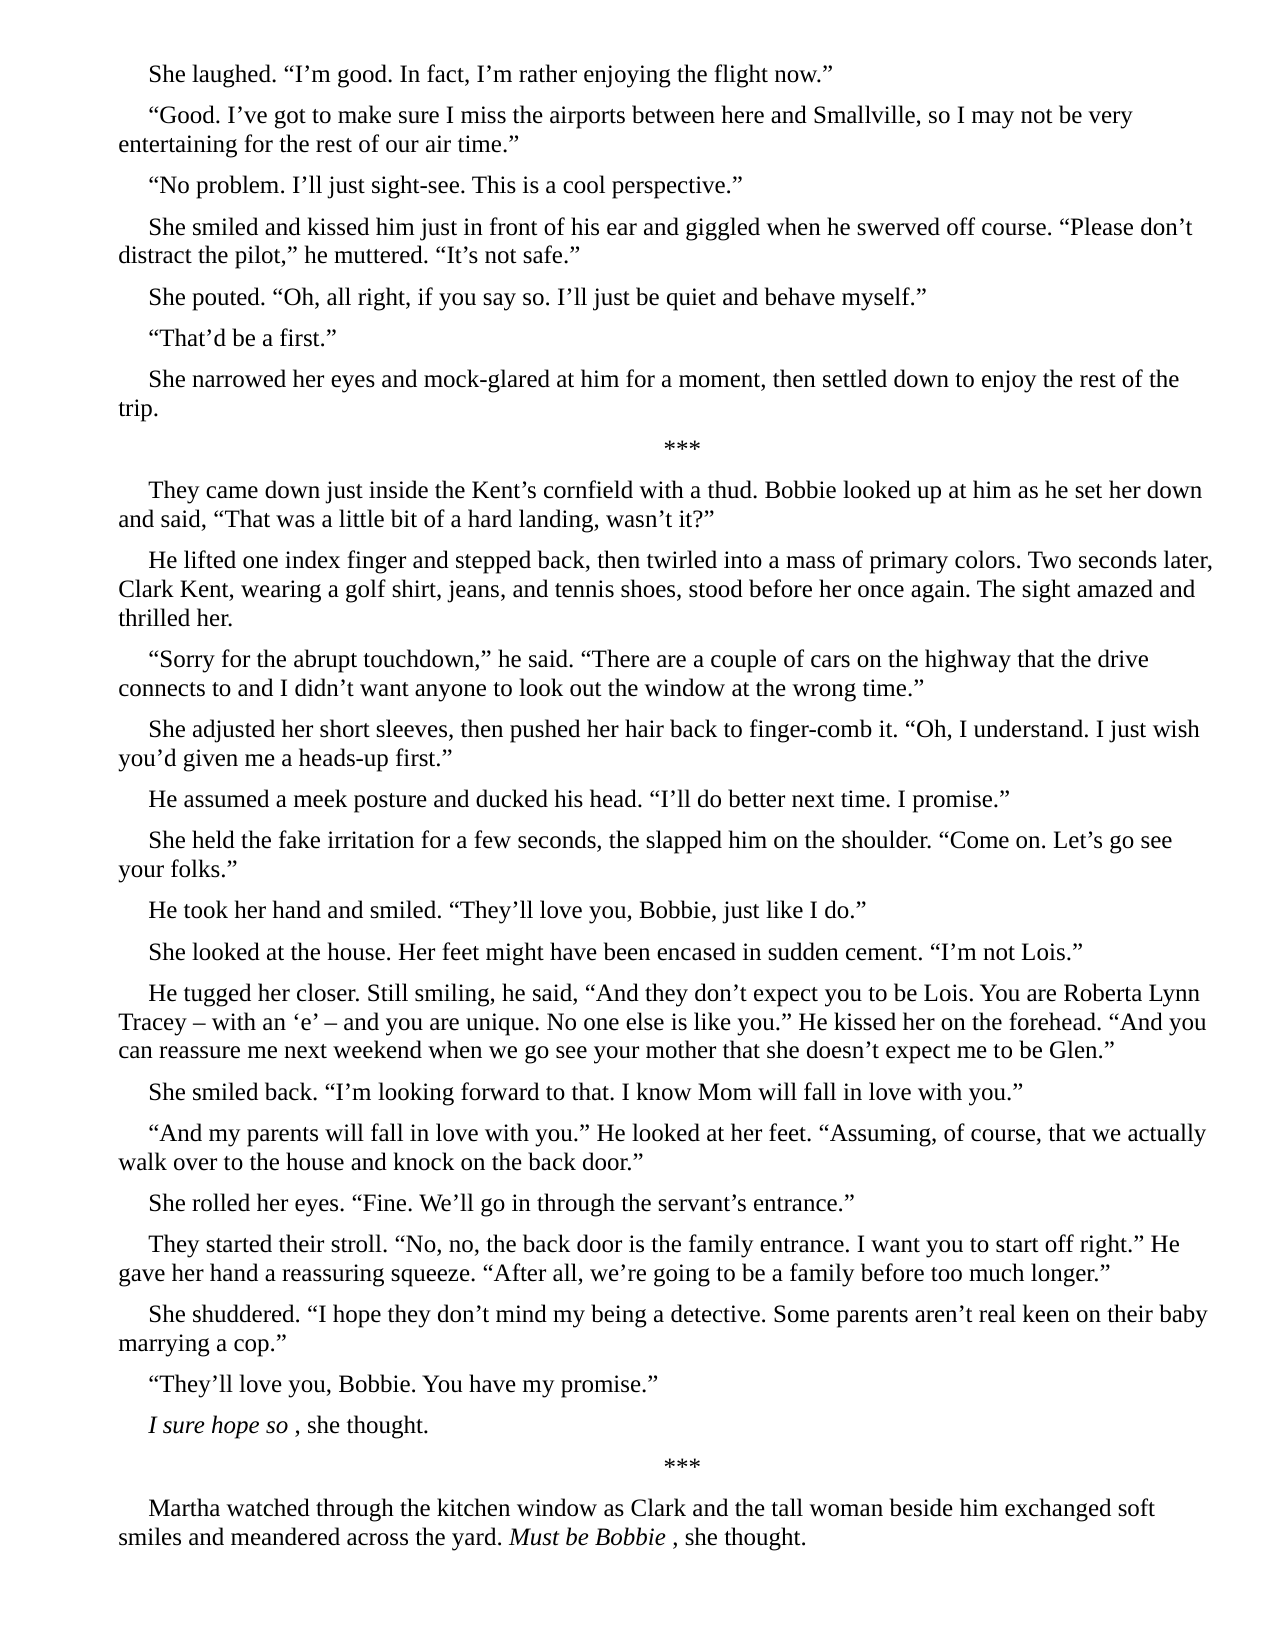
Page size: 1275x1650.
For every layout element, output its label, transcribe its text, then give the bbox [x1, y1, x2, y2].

text She held the fake irritation for a few seconds, the slapped him on the shoulder. “Come on. Let’s go see your folks.” [118, 825, 1216, 883]
text “No problem. I’ll just sight-see. This is a cool perspective.” [118, 170, 1216, 199]
text She looked at the house. Her feet might have been encased in sudden cement. “I’m not Lois.” [118, 937, 1216, 965]
text Martha watched through the kitchen window as Clark and the tall woman beside him exchanged soft smiles and meandered across the yard. Must be Bobbie , she thought. [118, 1493, 1216, 1550]
text She shuddered. “I hope they don’t mind my being a detective. Some parents aren’t real keen on their baby marrying a cop.” [118, 1299, 1216, 1357]
text “Good. I’ve got to make sure I miss the airports between here and Smallville, so I may not be very entertaining for the rest of our air time.” [118, 100, 1216, 158]
text He took her hand and smiled. “They’ll love you, Bobbie, just like I do.” [118, 895, 1216, 924]
text She rolled her eyes. “Fine. We’ll go in through the servant’s entrance.” [118, 1188, 1216, 1217]
text She laughed. “I’m good. In fact, I’m rather enjoying the flight now.” [118, 59, 1216, 88]
text She adjusted her short sleeves, then pushed her hair back to finger-comb it. “Oh, I understand. I just wish you’d given me a heads-up first.” [118, 714, 1216, 772]
text He assumed a meek posture and ducked his head. “I’ll do better next time. I promise.” [118, 784, 1216, 813]
text They came down just inside the Kent’s cornfield with a thud. Bobbie looked up at him as he set her down and said, “That was a little bit of a hard landing, wasn’t it?” [118, 475, 1216, 533]
text *** [118, 1452, 1216, 1480]
text “They’ll love you, Bobbie. You have my promise.” [118, 1369, 1216, 1398]
text I sure hope so , she thought. [118, 1410, 1216, 1439]
text She smiled back. “I’m looking forward to that. I know Mom will fall in love with you.” [118, 1077, 1216, 1105]
text “That’d be a first.” [118, 323, 1216, 352]
text “Sorry for the abrupt touchdown,” he said. “There are a couple of cars on the highway that the drive connects to and I didn’t want anyone to look out the window at the wrong time.” [118, 644, 1216, 702]
text She narrowed her eyes and mock-glared at him for a moment, then settled down to enjoy the rest of the trip. [118, 364, 1216, 422]
text She smiled and kissed him just in front of his ear and giggled when he swerved off course. “Please don’t distract the pilot,” he muttered. “It’s not safe.” [118, 212, 1216, 269]
text *** [118, 434, 1216, 463]
text They started their stroll. “No, no, the back door is the family entrance. I want you to start off right.” He gave her hand a reassuring squeeze. “After all, we’re going to be a family before too much longer.” [118, 1229, 1216, 1287]
text She pouted. “Oh, all right, if you say so. I’ll just be quiet and behave myself.” [118, 282, 1216, 310]
text He tugged her closer. Still smiling, he said, “And they don’t expect you to be Lois. You are Roberta Lynn Tracey – with an ‘e’ – and you are unique. No one else is like you.” He kissed her on the forehead. “And you can reassure me next weekend when we go see your mother that she doesn’t expect me to be Glen.” [118, 978, 1216, 1064]
text He lifted one index finger and stepped back, then twirled into a mass of primary colors. Two seconds later, Clark Kent, wearing a golf shirt, jeans, and tennis shoes, stood before her once again. The sight amazed and thrilled her. [118, 545, 1216, 632]
text “And my parents will fall in love with you.” He looked at her feet. “Assuming, of course, that we actually walk over to the house and knock on the back door.” [118, 1118, 1216, 1175]
